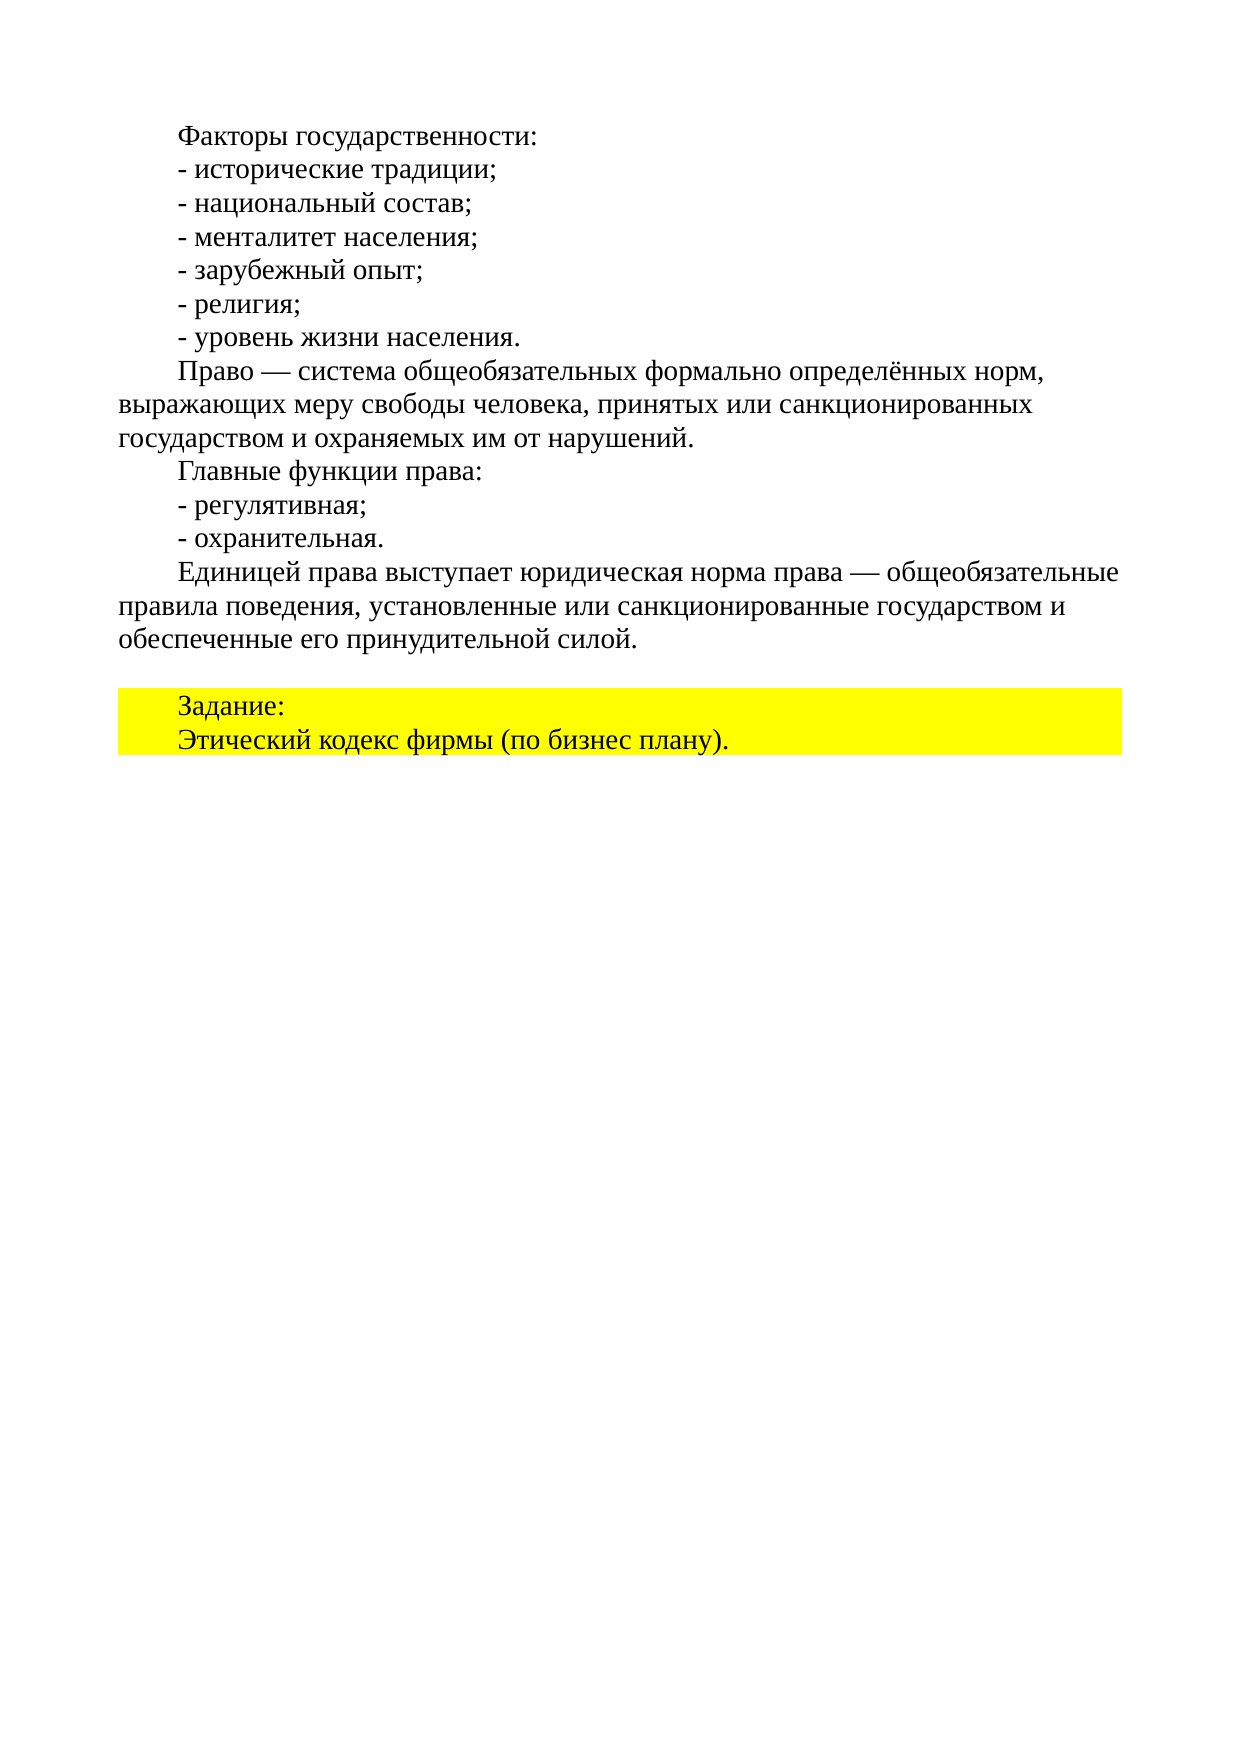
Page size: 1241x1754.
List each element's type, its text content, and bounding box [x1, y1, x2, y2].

text Этический кодекс фирмы (по бизнес плану). [118, 722, 1122, 755]
text Единицей права выступает юридическая норма права — общеобязательные правила поведения, установленные или санкционированные государством и обеспеченные его принудительной силой. [118, 554, 1122, 655]
text - исторические традиции; [118, 152, 1122, 185]
text Право — система общеобязательных формально определённых норм, выражающих меру свободы человека, принятых или санкционированных государством и охраняемых им от нарушений. [118, 353, 1122, 453]
text - религия; [118, 286, 1122, 319]
text - менталитет населения; [118, 219, 1122, 252]
text - регулятивная; [118, 487, 1122, 521]
text - национальный состав; [118, 185, 1122, 219]
text - уровень жизни населения. [118, 319, 1122, 353]
text - зарубежный опыт; [118, 252, 1122, 286]
text Факторы государственности: [118, 118, 1122, 152]
text - охранительная. [118, 521, 1122, 554]
text Главные функции права: [118, 453, 1122, 487]
text Задание: [118, 688, 1122, 722]
